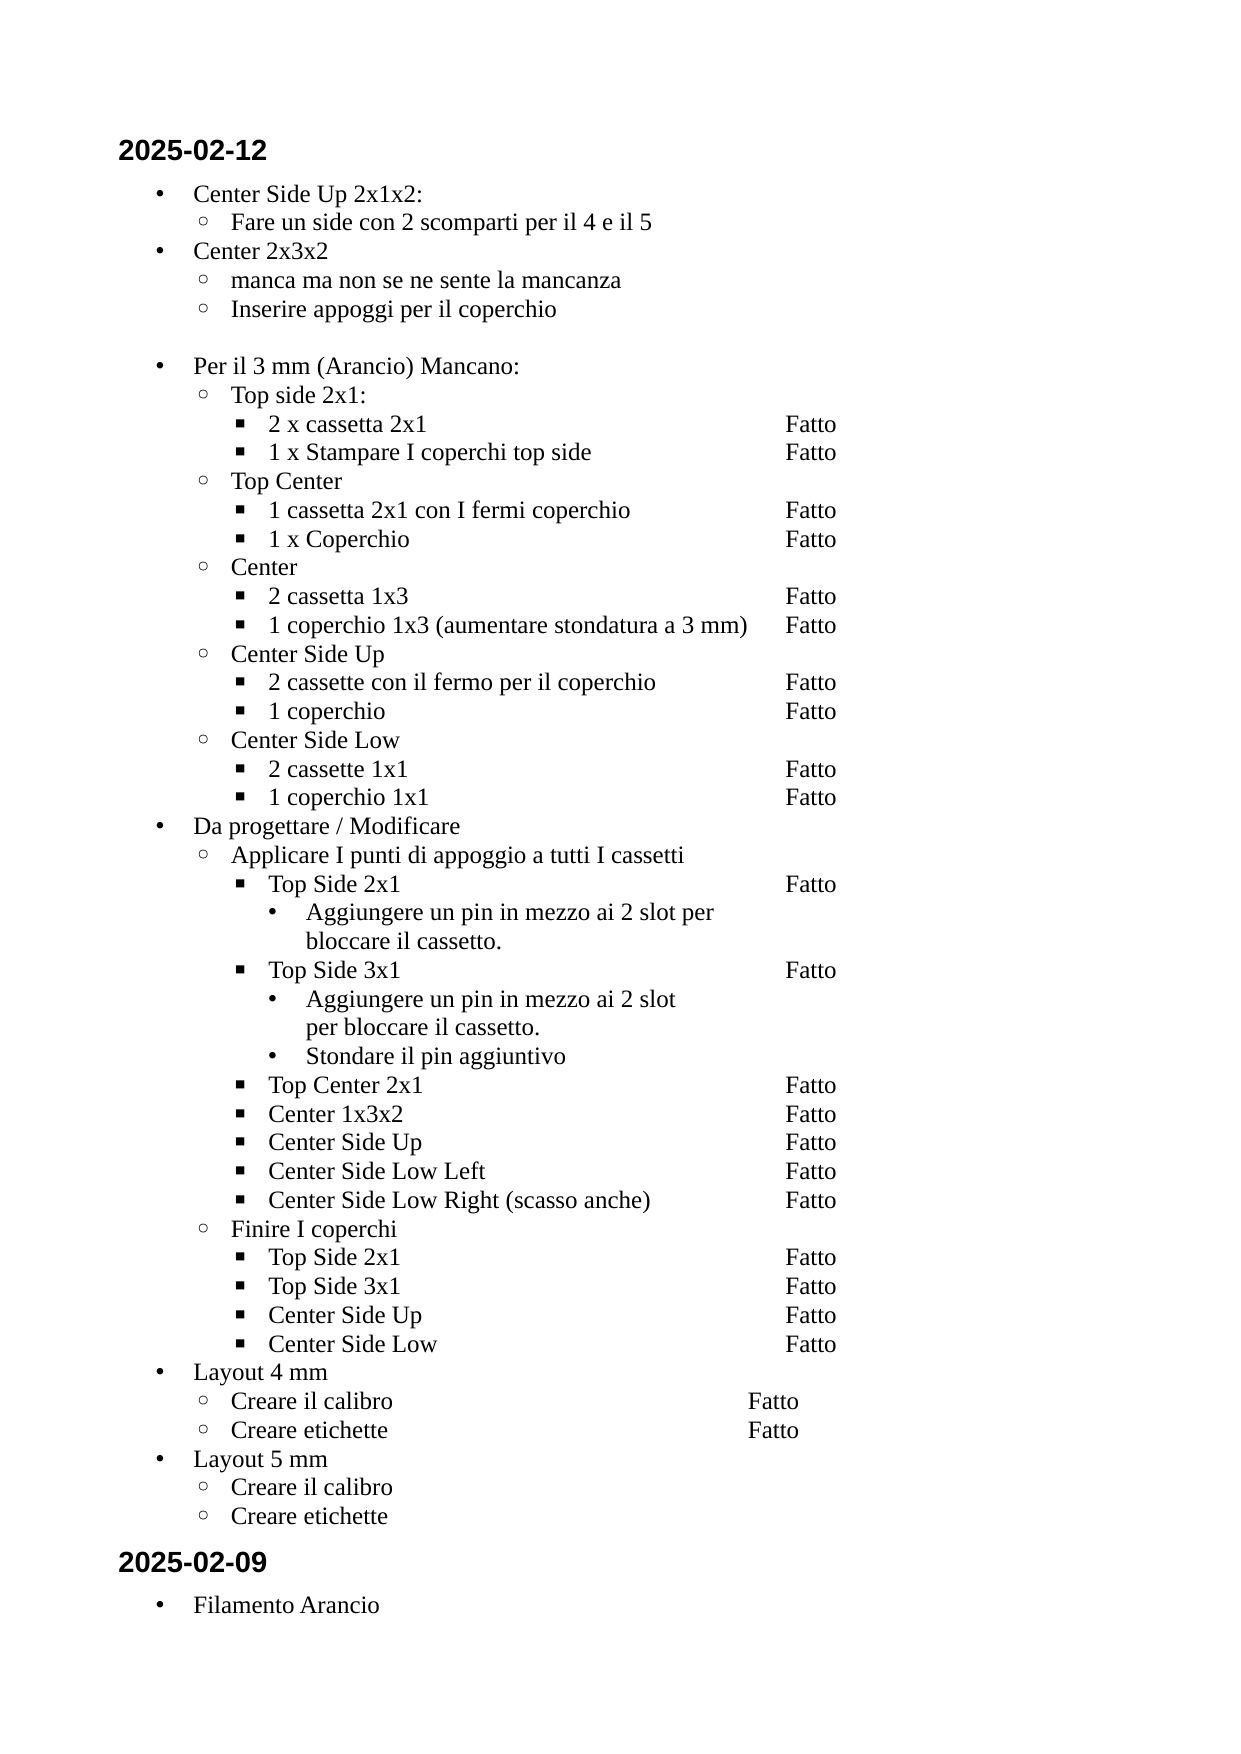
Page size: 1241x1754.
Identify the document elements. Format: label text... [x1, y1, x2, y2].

list Stondare il pin aggiuntivo [268, 1041, 1122, 1070]
list Layout 5 mm [156, 1444, 1122, 1472]
list Aggiungere un pin in mezzo ai 2 slot per bloccare il cassetto. [268, 984, 1122, 1041]
list Creare il calibro [193, 1472, 1122, 1501]
list Filamento Arancio [156, 1591, 1122, 1619]
subtitle 2025-02-12 [118, 133, 1122, 166]
list Center Side Low Left Fatto [231, 1156, 1122, 1185]
list Top Side 2x1 Fatto [231, 869, 1122, 897]
list Center Side Low Fatto [231, 1329, 1122, 1357]
list 2 cassette con il fermo per il coperchio Fatto [231, 667, 1122, 696]
list Finire I coperchi [193, 1214, 1122, 1242]
list 1 coperchio 1x3 (aumentare stondatura a 3 mm) Fatto [231, 610, 1122, 639]
list Center Side Up 2x1x2: [156, 179, 1122, 207]
list Center 2x3x2 [156, 236, 1122, 265]
list 2 cassetta 1x3 Fatto [231, 581, 1122, 610]
list 1 x Coperchio Fatto [231, 524, 1122, 552]
list Top Side 3x1 Fatto [231, 955, 1122, 984]
list Per il 3 mm (Arancio) Mancano: [156, 351, 1122, 380]
list Top Side 3x1 Fatto [231, 1271, 1122, 1300]
list Inserire appoggi per il coperchio [193, 294, 1122, 322]
list Applicare I punti di appoggio a tutti I cassetti [193, 840, 1122, 869]
list Center 1x3x2 Fatto [231, 1099, 1122, 1127]
list Layout 4 mm [156, 1357, 1122, 1386]
list Top Side 2x1 Fatto [231, 1242, 1122, 1271]
subtitle 2025-02-09 [118, 1544, 1122, 1578]
list Top side 2x1: [193, 380, 1122, 409]
list Center Side Up [193, 639, 1122, 667]
list 2 x cassetta 2x1 Fatto [231, 409, 1122, 437]
list Creare etichette Fatto [193, 1415, 1122, 1444]
list 2 cassette 1x1 Fatto [231, 754, 1122, 782]
list Top Center 2x1 Fatto [231, 1070, 1122, 1099]
list Center Side Low Right (scasso anche) Fatto [231, 1185, 1122, 1214]
list Aggiungere un pin in mezzo ai 2 slot per bloccare il cassetto. [268, 897, 1122, 955]
list Center Side Up Fatto [231, 1300, 1122, 1329]
list 1 cassetta 2x1 con I fermi coperchio Fatto [231, 495, 1122, 524]
list Creare il calibro Fatto [193, 1386, 1122, 1415]
list 1 x Stampare I coperchi top side Fatto [231, 437, 1122, 466]
list Center [193, 552, 1122, 581]
list Da progettare / Modificare [156, 811, 1122, 840]
list manca ma non se ne sente la mancanza [193, 265, 1122, 294]
list Center Side Low [193, 725, 1122, 754]
list Creare etichette [193, 1501, 1122, 1530]
list Top Center [193, 466, 1122, 495]
list Center Side Up Fatto [231, 1127, 1122, 1156]
list 1 coperchio Fatto [231, 696, 1122, 725]
list 1 coperchio 1x1 Fatto [231, 782, 1122, 811]
list Fare un side con 2 scomparti per il 4 e il 5 [193, 207, 1122, 236]
